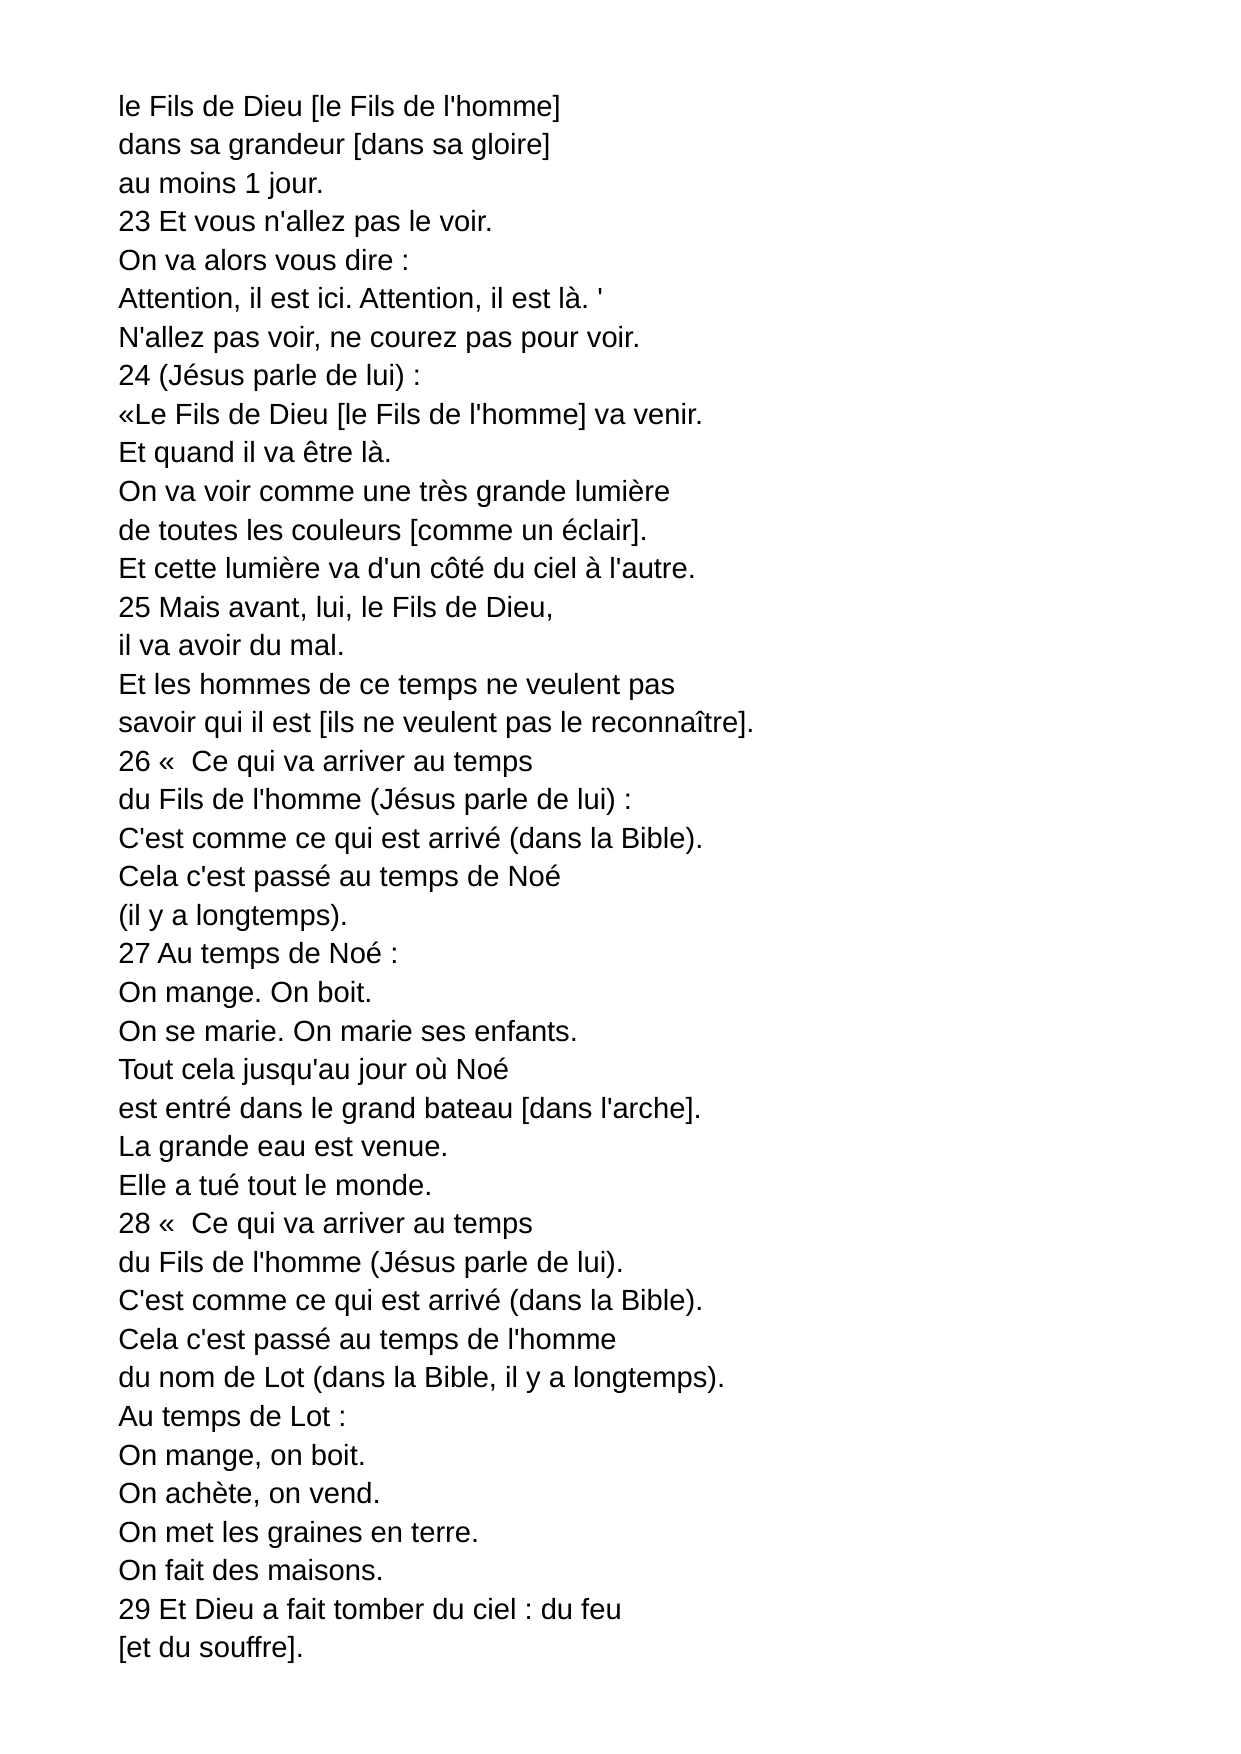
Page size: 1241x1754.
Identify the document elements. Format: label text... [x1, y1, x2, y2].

text au moins 1 jour. [118, 166, 1122, 199]
text Tout cela jusqu'au jour où Noé [118, 1052, 1122, 1086]
text On mange. On boit. [118, 975, 1122, 1008]
text Et quand il va être là. [118, 435, 1122, 469]
text «Le Fils de Dieu [le Fils de l'homme] va venir. [118, 397, 1122, 430]
text 23 Et vous n'allez pas le voir. [118, 204, 1122, 238]
text La grande eau est venue. [118, 1129, 1122, 1163]
text On mange, on boit. [118, 1437, 1122, 1471]
text C'est comme ce qui est arrivé (dans la Bible). [118, 821, 1122, 854]
text dans sa grandeur [dans sa gloire] [118, 127, 1122, 161]
text Elle a tué tout le monde. [118, 1168, 1122, 1201]
text N'allez pas voir, ne courez pas pour voir. [118, 320, 1122, 353]
text On va alors vous dire : [118, 243, 1122, 276]
text Et les hommes de ce temps ne veulent pas [118, 667, 1122, 700]
text On achète, on vend. [118, 1476, 1122, 1509]
text de toutes les couleurs [comme un éclair]. [118, 512, 1122, 546]
text il va avoir du mal. [118, 628, 1122, 662]
text le Fils de Dieu [le Fils de l'homme] [118, 88, 1122, 122]
text Cela c'est passé au temps de l'homme [118, 1322, 1122, 1355]
text 24 (Jésus parle de lui) : [118, 358, 1122, 392]
text 28 « Ce qui va arriver au temps [118, 1206, 1122, 1240]
text du Fils de l'homme (Jésus parle de lui) : [118, 782, 1122, 816]
text est entré dans le grand bateau [dans l'arche]. [118, 1091, 1122, 1124]
text 26 « Ce qui va arriver au temps [118, 744, 1122, 777]
text (il y a longtemps). [118, 898, 1122, 931]
text On met les graines en terre. [118, 1514, 1122, 1548]
text Au temps de Lot : [118, 1399, 1122, 1432]
text du Fils de l'homme (Jésus parle de lui). [118, 1245, 1122, 1278]
text Attention, il est ici. Attention, il est là. ' [118, 281, 1122, 315]
text 29 Et Dieu a fait tomber du ciel : du feu [118, 1592, 1122, 1625]
text On se marie. On marie ses enfants. [118, 1013, 1122, 1047]
text 27 Au temps de Noé : [118, 936, 1122, 970]
text [et du souffre]. [118, 1630, 1122, 1664]
text Et cette lumière va d'un côté du ciel à l'autre. [118, 551, 1122, 584]
text savoir qui il est [ils ne veulent pas le reconnaître]. [118, 705, 1122, 739]
text Cela c'est passé au temps de Noé [118, 859, 1122, 893]
text 25 Mais avant, lui, le Fils de Dieu, [118, 589, 1122, 623]
text On fait des maisons. [118, 1553, 1122, 1587]
text du nom de Lot (dans la Bible, il y a longtemps). [118, 1360, 1122, 1394]
text C'est comme ce qui est arrivé (dans la Bible). [118, 1283, 1122, 1317]
text On va voir comme une très grande lumière [118, 474, 1122, 507]
